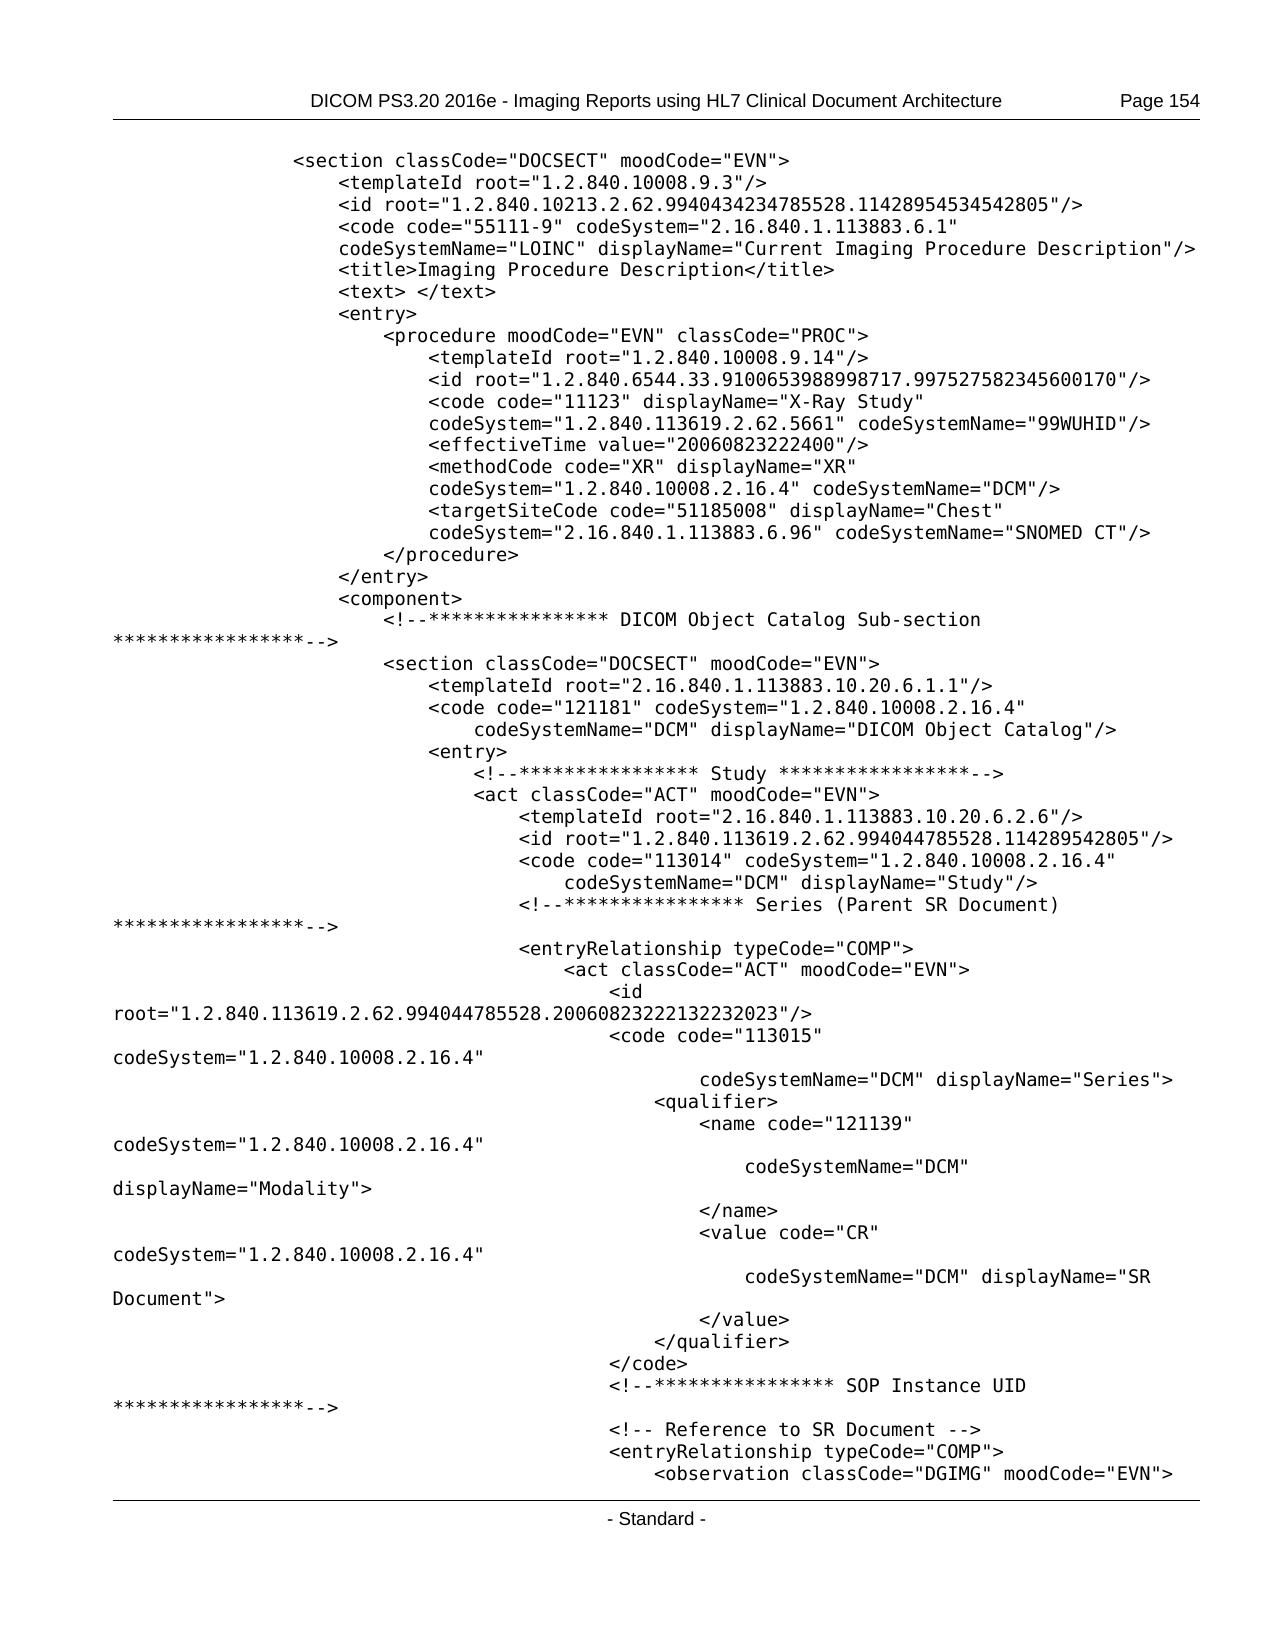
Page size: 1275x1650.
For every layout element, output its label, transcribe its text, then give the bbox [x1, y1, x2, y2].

text <section classCode="DOCSECT" moodCode="EVN"> <templateId root="1.2.840.10008.9.3"/> <id root="1.2.840.10213.2.62.9940434234785528.11428954534542805"/> <code code="55111-9" codeSystem="2.16.840.1.113883.6.1" codeSystemName="LOINC" displayName="Current Imaging Procedure Description"/> <title>Imaging Procedure Description</title> <text> </text> <entry> <procedure moodCode="EVN" classCode="PROC"> <templateId root="1.2.840.10008.9.14"/> <id root="1.2.840.6544.33.9100653988998717.997527582345600170"/> <code code="11123" displayName="X-Ray Study" codeSystem="1.2.840.113619.2.62.5661" codeSystemName="99WUHID"/> <effectiveTime value="20060823222400"/> <methodCode code="XR" displayName="XR" codeSystem="1.2.840.10008.2.16.4" codeSystemName="DCM"/> <targetSiteCode code="51185008" displayName="Chest" codeSystem="2.16.840.1.113883.6.96" codeSystemName="SNOMED CT"/> </procedure> </entry> <component> <!--**************** DICOM Object Catalog Sub-section *****************--> <section classCode="DOCSECT" moodCode="EVN"> <templateId root="2.16.840.1.113883.10.20.6.1.1"/> <code code="121181" codeSystem="1.2.840.10008.2.16.4" codeSystemName="DCM" displayName="DICOM Object Catalog"/> <entry> <!--**************** Study *****************--> <act classCode="ACT" moodCode="EVN"> <templateId root="2.16.840.1.113883.10.20.6.2.6"/> <id root="1.2.840.113619.2.62.994044785528.114289542805"/> <code code="113014" codeSystem="1.2.840.10008.2.16.4" codeSystemName="DCM" displayName="Study"/> <!--**************** Series (Parent SR Document) *****************--> <entryRelationship typeCode="COMP"> <act classCode="ACT" moodCode="EVN"> <id root="1.2.840.113619.2.62.994044785528.20060823222132232023"/> <code code="113015" codeSystem="1.2.840.10008.2.16.4" codeSystemName="DCM" displayName="Series"> <qualifier> <name code="121139" codeSystem="1.2.840.10008.2.16.4" codeSystemName="DCM" displayName="Modality"> </name> <value code="CR" codeSystem="1.2.840.10008.2.16.4" codeSystemName="DCM" displayName="SR Document"> </value> </qualifier> </code> <!--**************** SOP Instance UID *****************--> <!-- Reference to SR Document --> <entryRelationship typeCode="COMP"> <observation classCode="DGIMG" moodCode="EVN"> [112, 150, 1200, 1484]
